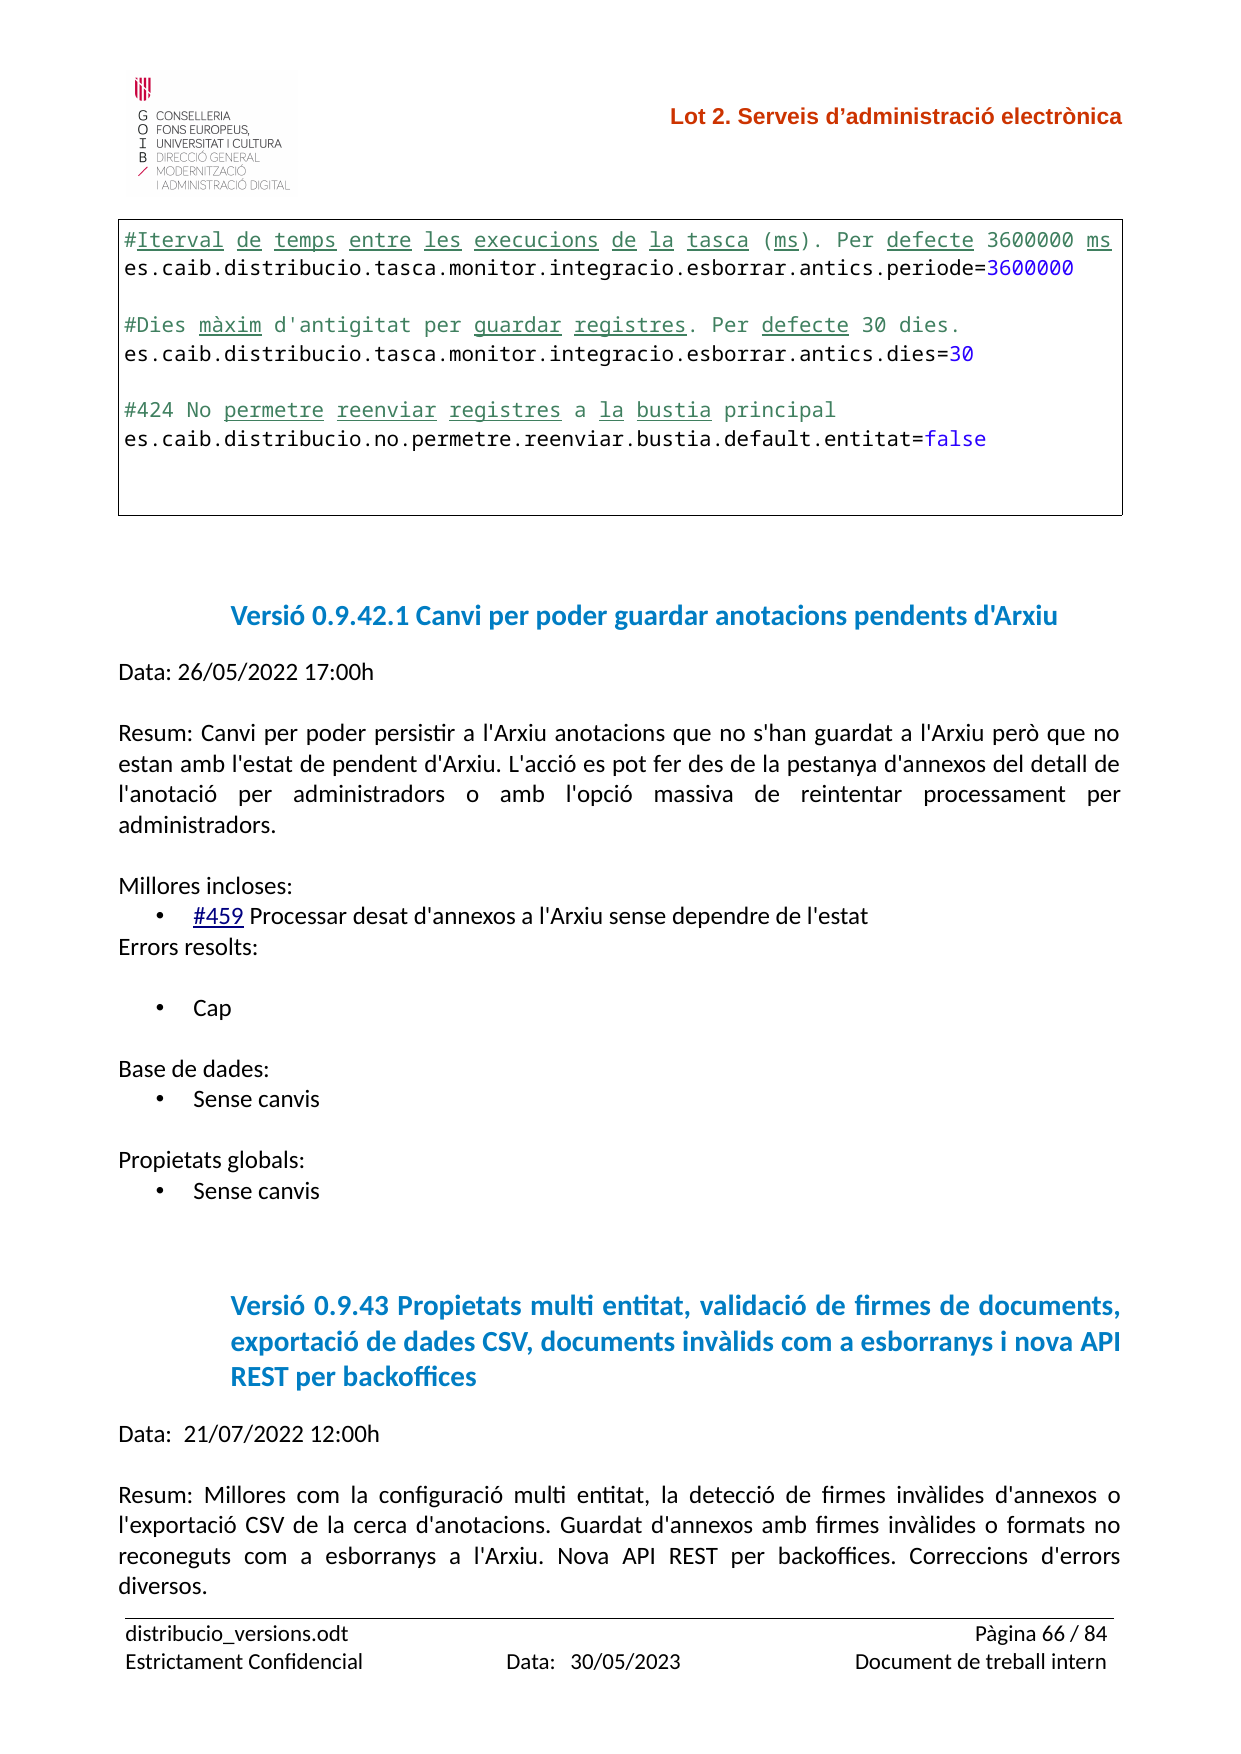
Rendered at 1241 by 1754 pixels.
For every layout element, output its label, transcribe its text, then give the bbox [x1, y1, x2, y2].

subtitle Versió 0.9.43 Propietats multi entitat, validació de firmes de documents, exportació de dades CSV, documents invàlids com a esborranys i nova API REST per backoffices [153, 1287, 1122, 1394]
list Cap [156, 992, 1122, 1022]
subtitle Versió 0.9.42.1 Canvi per poder guardar anotacions pendents d'Arxiu [153, 597, 1122, 632]
list Sense canvis [156, 1083, 1122, 1114]
text Resum: Canvi per poder persistir a l'Arxiu anotacions que no s'han guardat a l'Arxiu però que no estan amb l'estat de pendent d'Arxiu. L'acció es pot fer des de la pestanya d'annexos del detall de l'anotació per administradors o amb l'opció massiva de reintentar processament per administradors. [118, 717, 1122, 839]
text Millores incloses: [118, 870, 1122, 900]
text Errors resolts: [118, 931, 1122, 961]
table_header #Iterval de temps entre les execucions de la tasca (ms). Per defecte 3600000 ms es.caib.distribucio.tasca.monitor.integracio.esborrar.antics.periode=3600000 #Dies màxim d'antigitat per guardar registres. Per defecte 30 dies. es.caib.distribucio.tasca.monitor.integracio.esborrar.antics.dies=30 #424 No permetre reenviar registres a la bustia principal es.caib.distribucio.no.permetre.reenviar.bustia.default.entitat=false [119, 220, 1122, 515]
text Base de dades: [118, 1053, 1122, 1083]
list Sense canvis [156, 1175, 1122, 1206]
list #459 Processar desat d'annexos a l'Arxiu sense dependre de l'estat [156, 900, 1122, 931]
text Data: 21/07/2022 12:00h [118, 1418, 1122, 1448]
text Propietats globals: [118, 1144, 1122, 1175]
text Data: 26/05/2022 17:00h [118, 656, 1122, 687]
text Resum: Millores com la configuració multi entitat, la detecció de firmes invàlides d'annexos o l'exportació CSV de la cerca d'anotacions. Guardat d'annexos amb firmes invàlides o formats no reconeguts com a esborranys a l'Arxiu. Nova API REST per backoffices. Correccions d'errors diversos. [118, 1479, 1122, 1601]
picture [126, 70, 299, 197]
